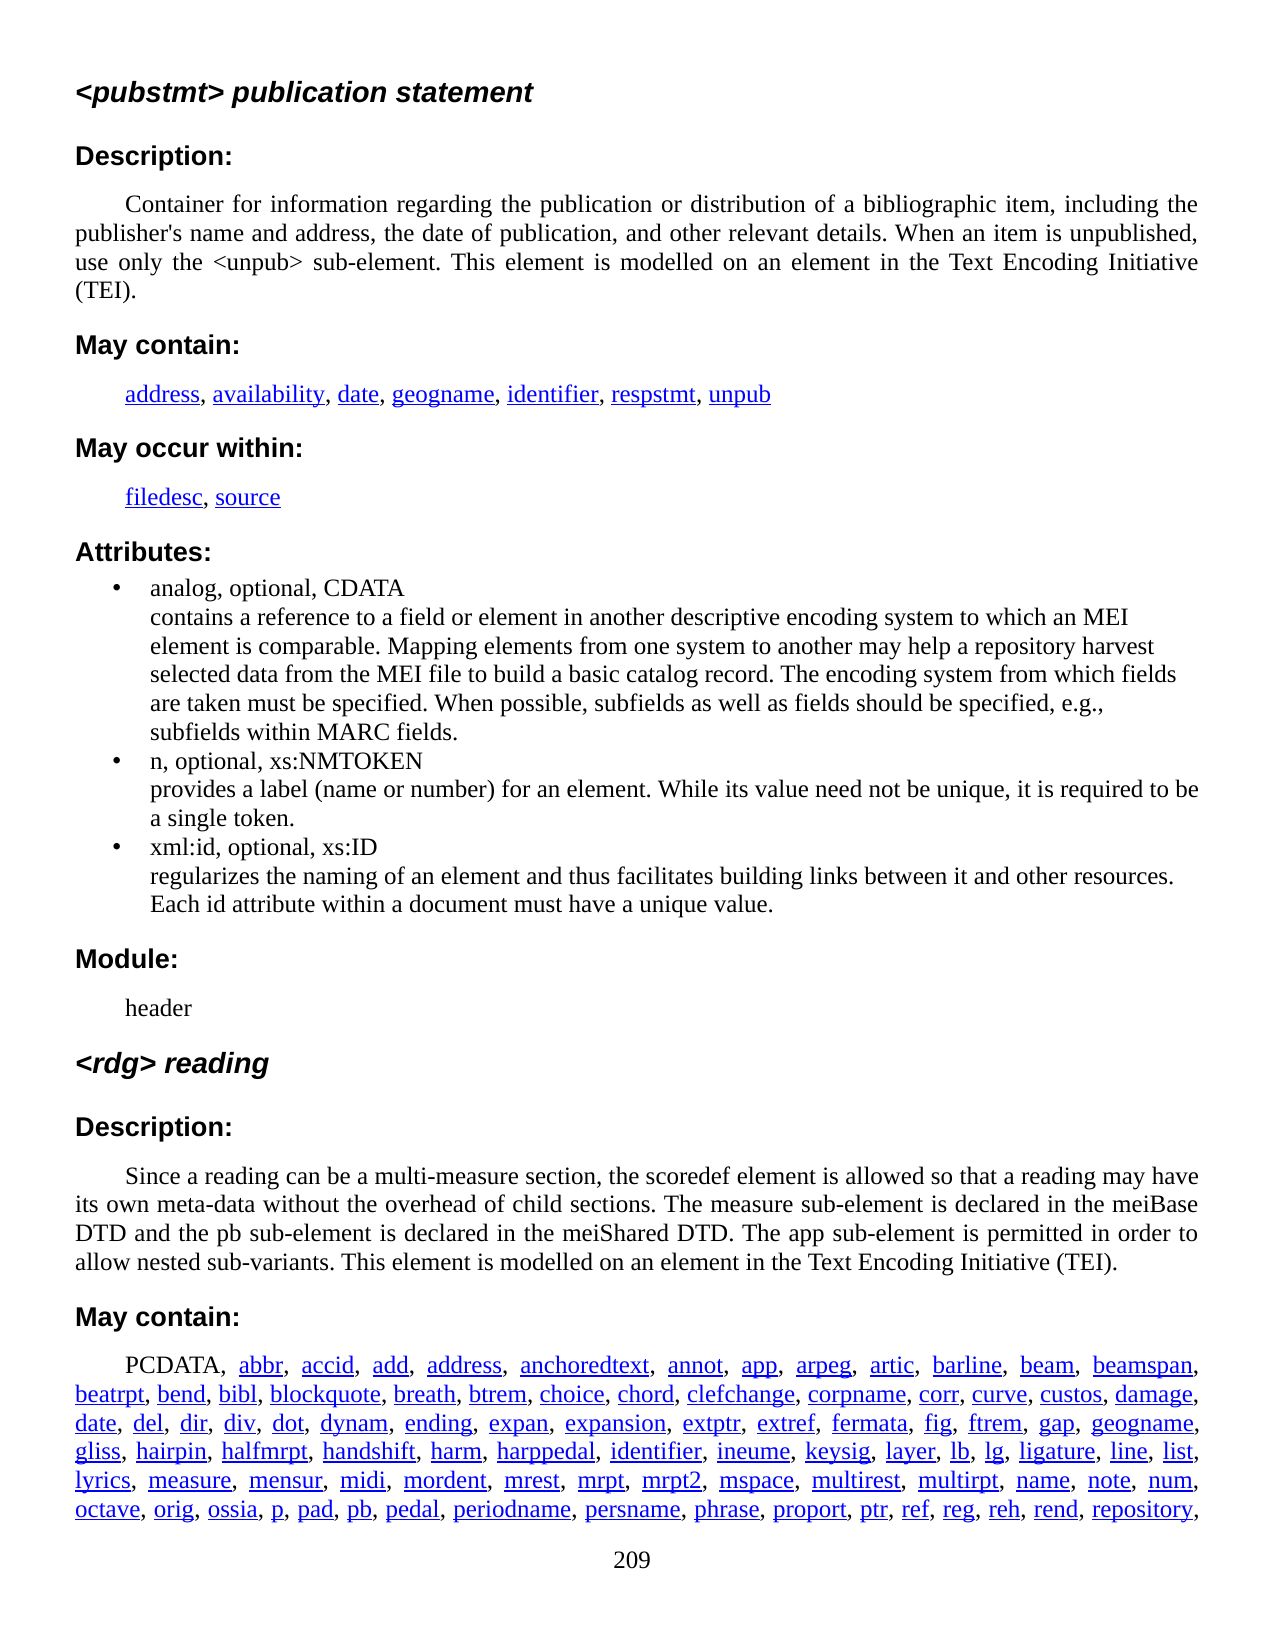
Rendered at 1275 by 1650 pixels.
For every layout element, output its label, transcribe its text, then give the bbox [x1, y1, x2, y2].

list analog, optional, CDATA contains a reference to a field or element in another descriptive encoding system to which an MEI element is comparable. Mapping elements from one system to another may help a repository harvest selected data from the MEI file to build a basic catalog record. The encoding system from which fields are taken must be specified. When possible, subfields as well as fields should be specified, e.g., subfields within MARC fields. [112, 573, 1200, 746]
subtitle Module: [75, 943, 1200, 974]
subtitle May contain: [75, 1301, 1200, 1332]
text Container for information regarding the publication or distribution of a bibliographic item, including the publisher's name and address, the date of publication, and other relevant details. When an item is unpublished, use only the <unpub> sub-element. This element is modelled on an element in the Text Encoding Initiative (TEI). [75, 189, 1200, 304]
text filedesc, source [75, 482, 1200, 511]
text Since a reading can be a multi-measure section, the scoredef element is allowed so that a reading may have its own meta-data without the overhead of child sections. The measure sub-element is declared in the meiBase DTD and the pb sub-element is declared in the meiShared DTD. The app sub-element is permitted in order to allow nested sub-variants. This element is modelled on an element in the Text Encoding Initiative (TEI). [75, 1161, 1200, 1276]
subtitle <rdg> reading [75, 1046, 1200, 1080]
text PCDATA, abbr, accid, add, address, anchoredtext, annot, app, arpeg, artic, barline, beam, beamspan, beatrpt, bend, bibl, blockquote, breath, btrem, choice, chord, clefchange, corpname, corr, curve, custos, damage, date, del, dir, div, dot, dynam, ending, expan, expansion, extptr, extref, fermata, fig, ftrem, gap, geogname, gliss, hairpin, halfmrpt, handshift, harm, harppedal, identifier, ineume, keysig, layer, lb, lg, ligature, line, list, lyrics, measure, mensur, midi, mordent, mrest, mrpt, mrpt2, mspace, multirest, multirpt, name, note, num, octave, orig, ossia, p, pad, pb, pedal, periodname, persname, phrase, proport, ptr, ref, reg, reh, rend, repository, [75, 1350, 1200, 1523]
list xml:id, optional, xs:ID regularizes the naming of an element and thus facilitates building links between it and other resources. Each id attribute within a document must have a unique value. [112, 832, 1200, 918]
text address, availability, date, geogname, identifier, respstmt, unpub [75, 379, 1200, 407]
list n, optional, xs:NMTOKEN provides a label (name or number) for an element. While its value need not be unique, it is required to be a single token. [112, 746, 1200, 832]
subtitle May occur within: [75, 432, 1200, 464]
subtitle Description: [75, 1111, 1200, 1142]
text header [75, 993, 1200, 1021]
subtitle <pubstmt> publication statement [75, 75, 1200, 108]
subtitle Attributes: [75, 536, 1200, 567]
subtitle Description: [75, 140, 1200, 171]
subtitle May contain: [75, 329, 1200, 361]
